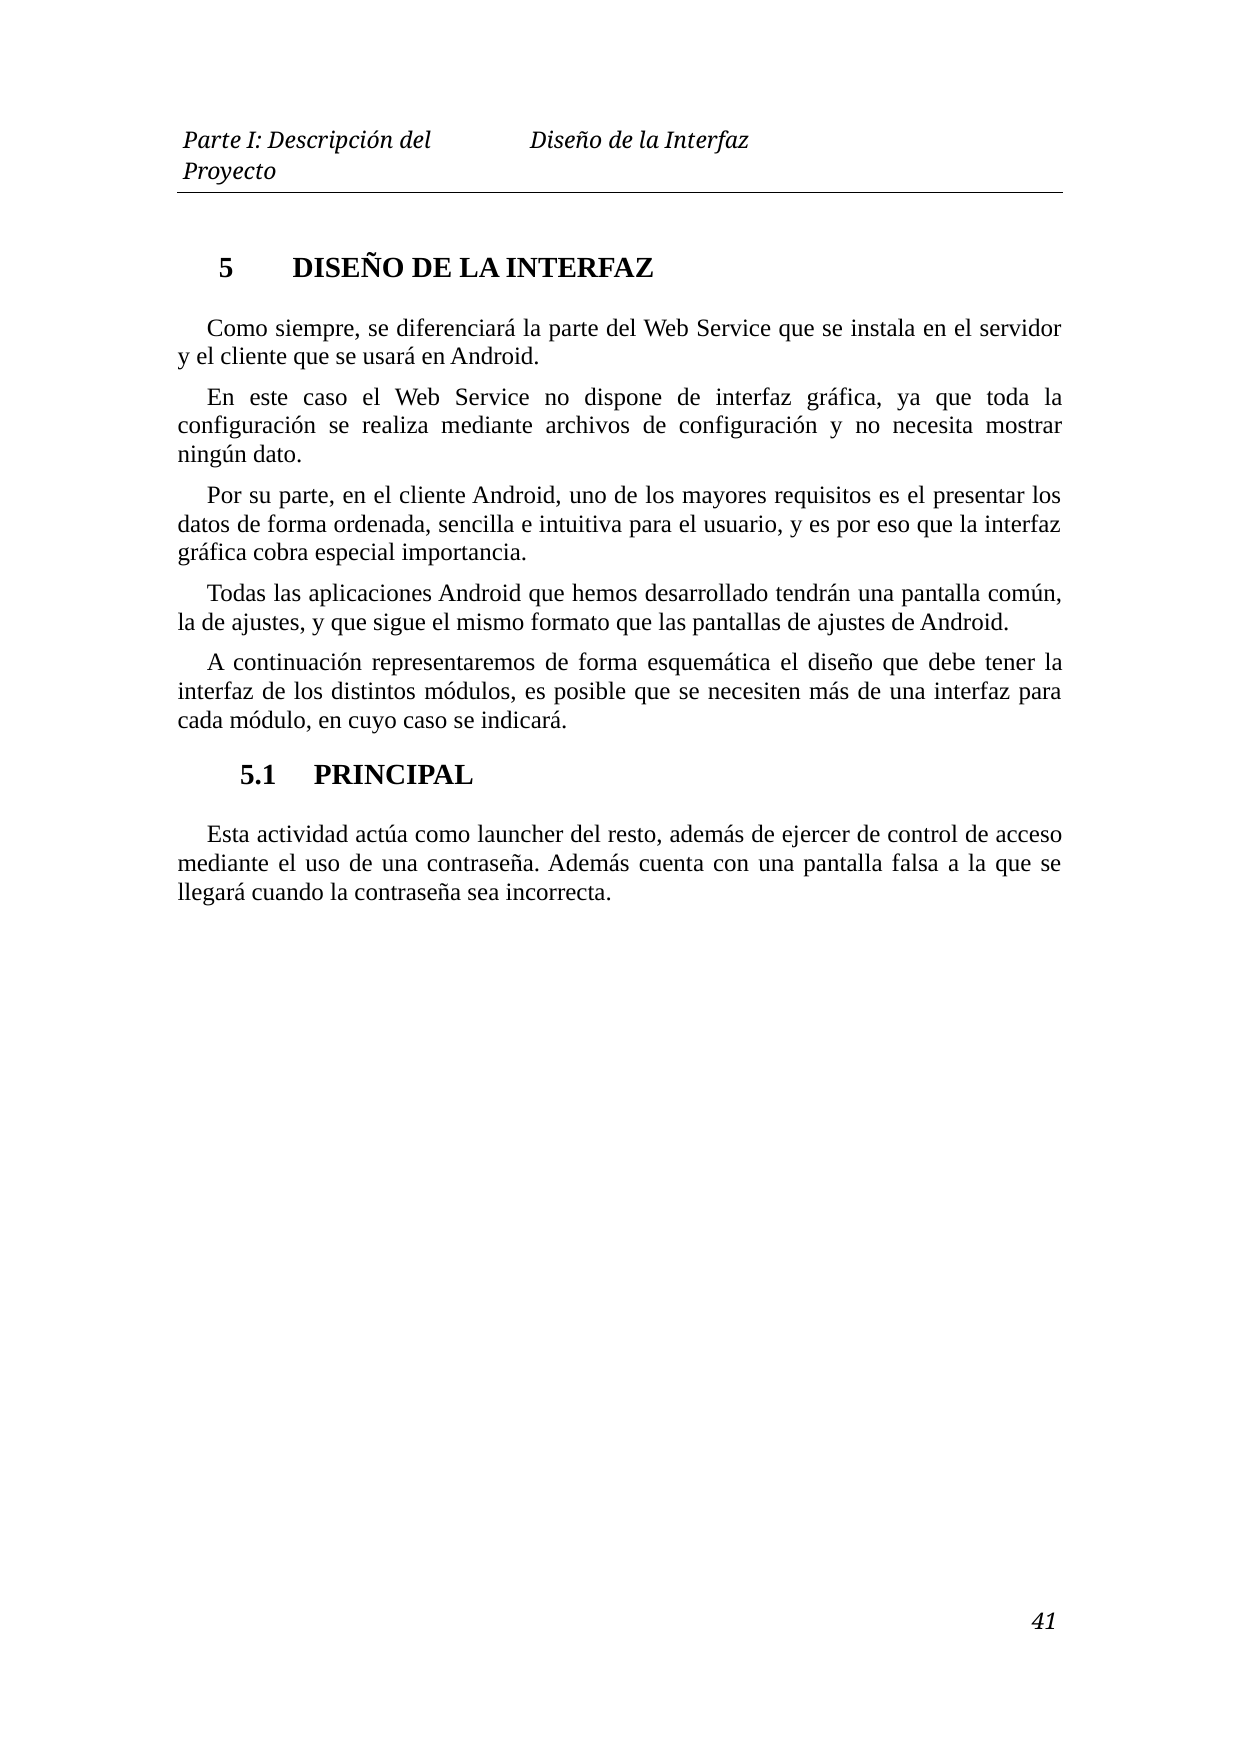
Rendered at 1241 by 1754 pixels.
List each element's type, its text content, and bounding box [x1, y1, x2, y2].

text Como siempre, se diferenciará la parte del Web Service que se instala en el servidor y el cliente que se usará en Android. [177, 313, 1063, 370]
subtitle Principal [240, 757, 1063, 791]
subtitle Diseño de la Interfaz [218, 250, 1063, 284]
text Todas las aplicaciones Android que hemos desarrollado tendrán una pantalla común, la de ajustes, y que sigue el mismo formato que las pantallas de ajustes de Android. [177, 578, 1063, 635]
text A continuación representaremos de forma esquemática el diseño que debe tener la interfaz de los distintos módulos, es posible que se necesiten más de una interfaz para cada módulo, en cuyo caso se indicará. [177, 647, 1063, 733]
text Por su parte, en el cliente Android, uno de los mayores requisitos es el presentar los datos de forma ordenada, sencilla e intuitiva para el usuario, y es por eso que la interfaz gráfica cobra especial importancia. [177, 480, 1063, 566]
text Esta actividad actúa como launcher del resto, además de ejercer de control de acceso mediante el uso de una contraseña. Además cuenta con una pantalla falsa a la que se llegará cuando la contraseña sea incorrecta. [177, 819, 1063, 905]
text En este caso el Web Service no dispone de interfaz gráfica, ya que toda la configuración se realiza mediante archivos de configuración y no necesita mostrar ningún dato. [177, 382, 1063, 468]
